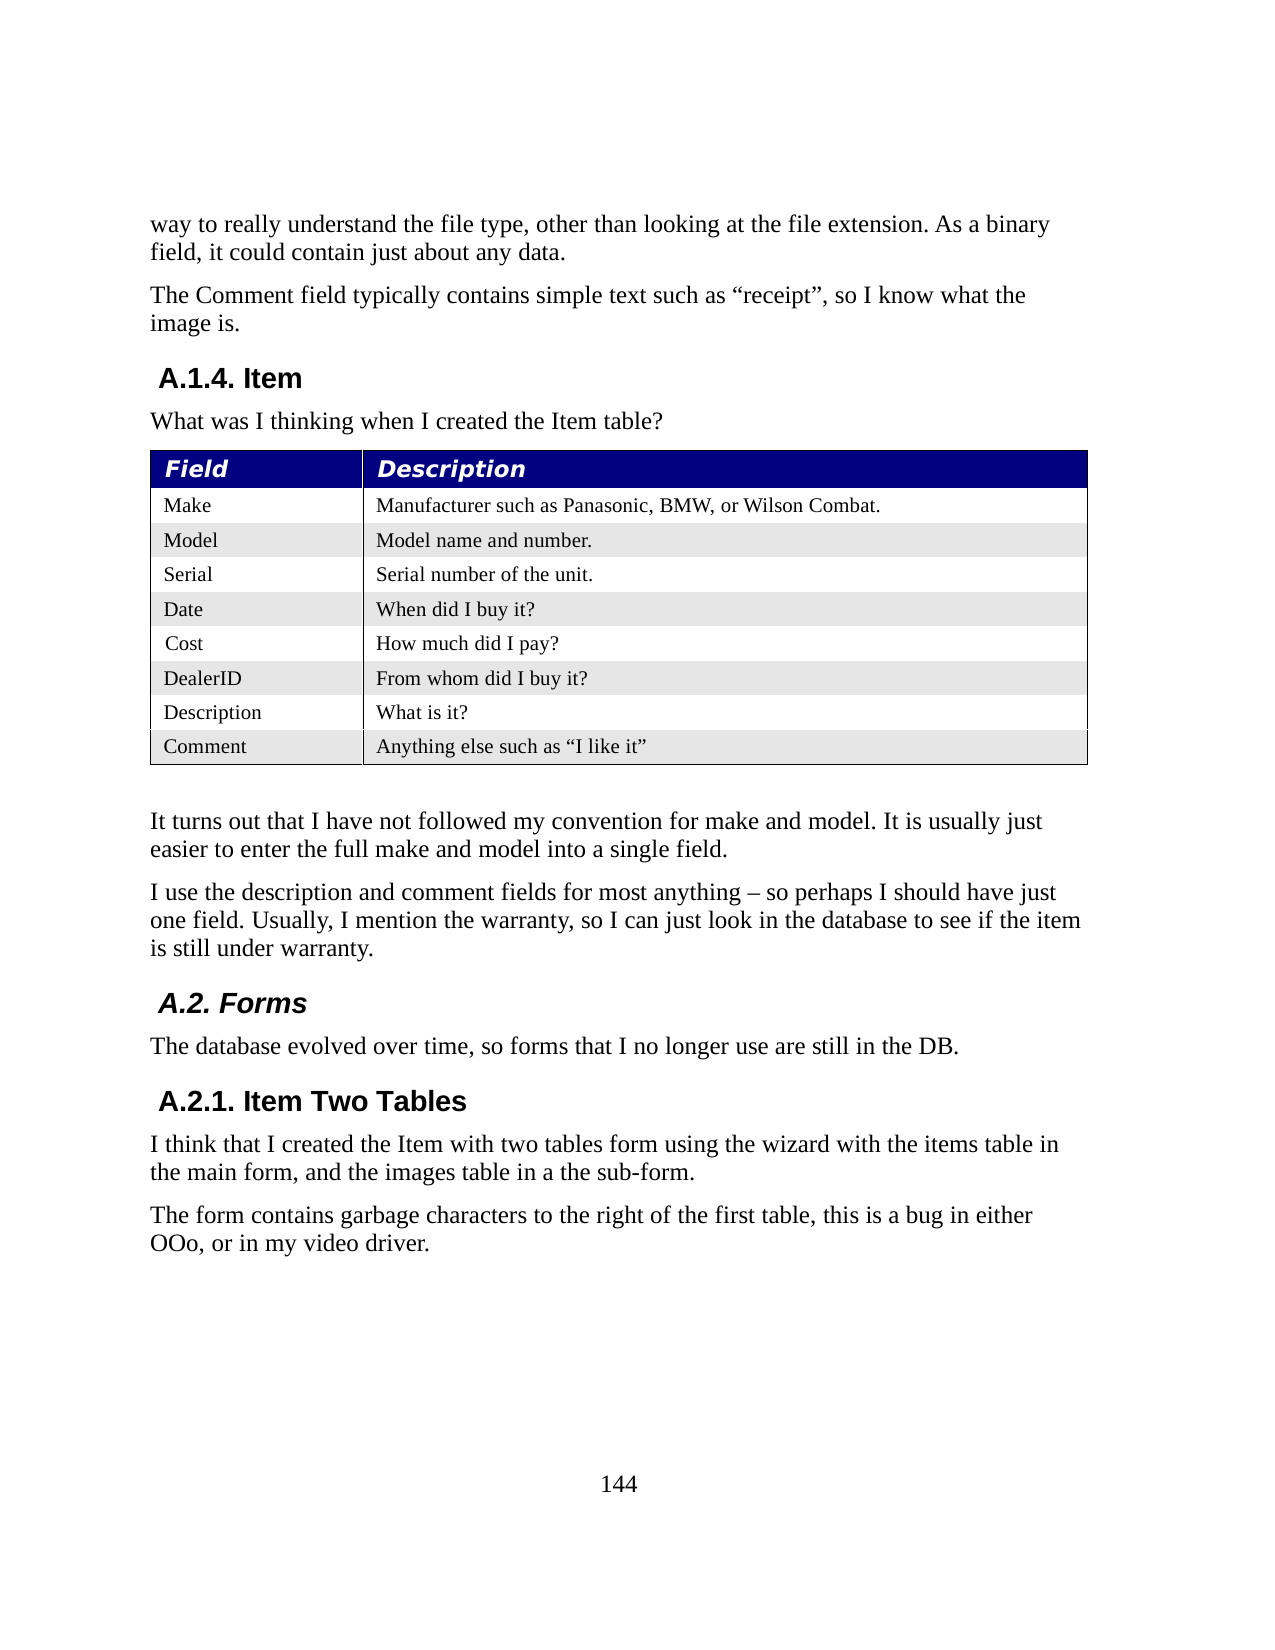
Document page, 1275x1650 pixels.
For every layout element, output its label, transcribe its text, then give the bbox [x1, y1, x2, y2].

text The Comment field typically contains simple text such as “receipt”, so I know what the image is. [150, 281, 1087, 337]
text way to really understand the file type, other than looking at the file extension. As a binary field, it could contain just about any data. [150, 210, 1087, 266]
table_cell Anything else such as “I like it” [364, 730, 1087, 764]
table_header Description [364, 451, 1087, 488]
table_cell From whom did I buy it? [364, 661, 1087, 695]
subtitle Item [150, 362, 1087, 394]
table_cell Model [151, 523, 362, 557]
table_cell Manufacturer such as Panasonic, BMW, or Wilson Combat. [364, 488, 1087, 523]
text What was I thinking when I created the Item table? [150, 407, 1087, 435]
text It turns out that I have not followed my convention for make and model. It is usually just easier to enter the full make and model into a single field. [150, 807, 1087, 863]
table_cell When did I buy it? [364, 592, 1087, 626]
table_cell Cost [151, 626, 362, 661]
text I think that I created the Item with two tables form using the wizard with the items table in the main form, and the images table in a the sub-form. [150, 1130, 1087, 1186]
table_header Field [151, 451, 362, 488]
table_cell Serial number of the unit. [364, 557, 1087, 592]
table_cell Model name and number. [364, 523, 1087, 557]
table_cell Serial [151, 557, 362, 592]
text The database evolved over time, so forms that I no longer use are still in the DB. [150, 1032, 1087, 1060]
table_cell DealerID [151, 661, 362, 695]
subtitle Item Two Tables [150, 1085, 1087, 1117]
table_cell Comment [151, 730, 362, 764]
table_cell Make [151, 488, 362, 523]
text I use the description and comment fields for most anything – so perhaps I should have just one field. Usually, I mention the warranty, so I can just look in the database to see if the item is still under warranty. [150, 878, 1087, 962]
subtitle Forms [150, 987, 1087, 1019]
table_cell Description [151, 695, 362, 729]
table_cell Date [151, 592, 362, 626]
table_cell How much did I pay? [364, 626, 1087, 661]
text The form contains garbage characters to the right of the first table, this is a bug in either OOo, or in my video driver. [150, 1201, 1087, 1257]
table_cell What is it? [364, 695, 1087, 729]
